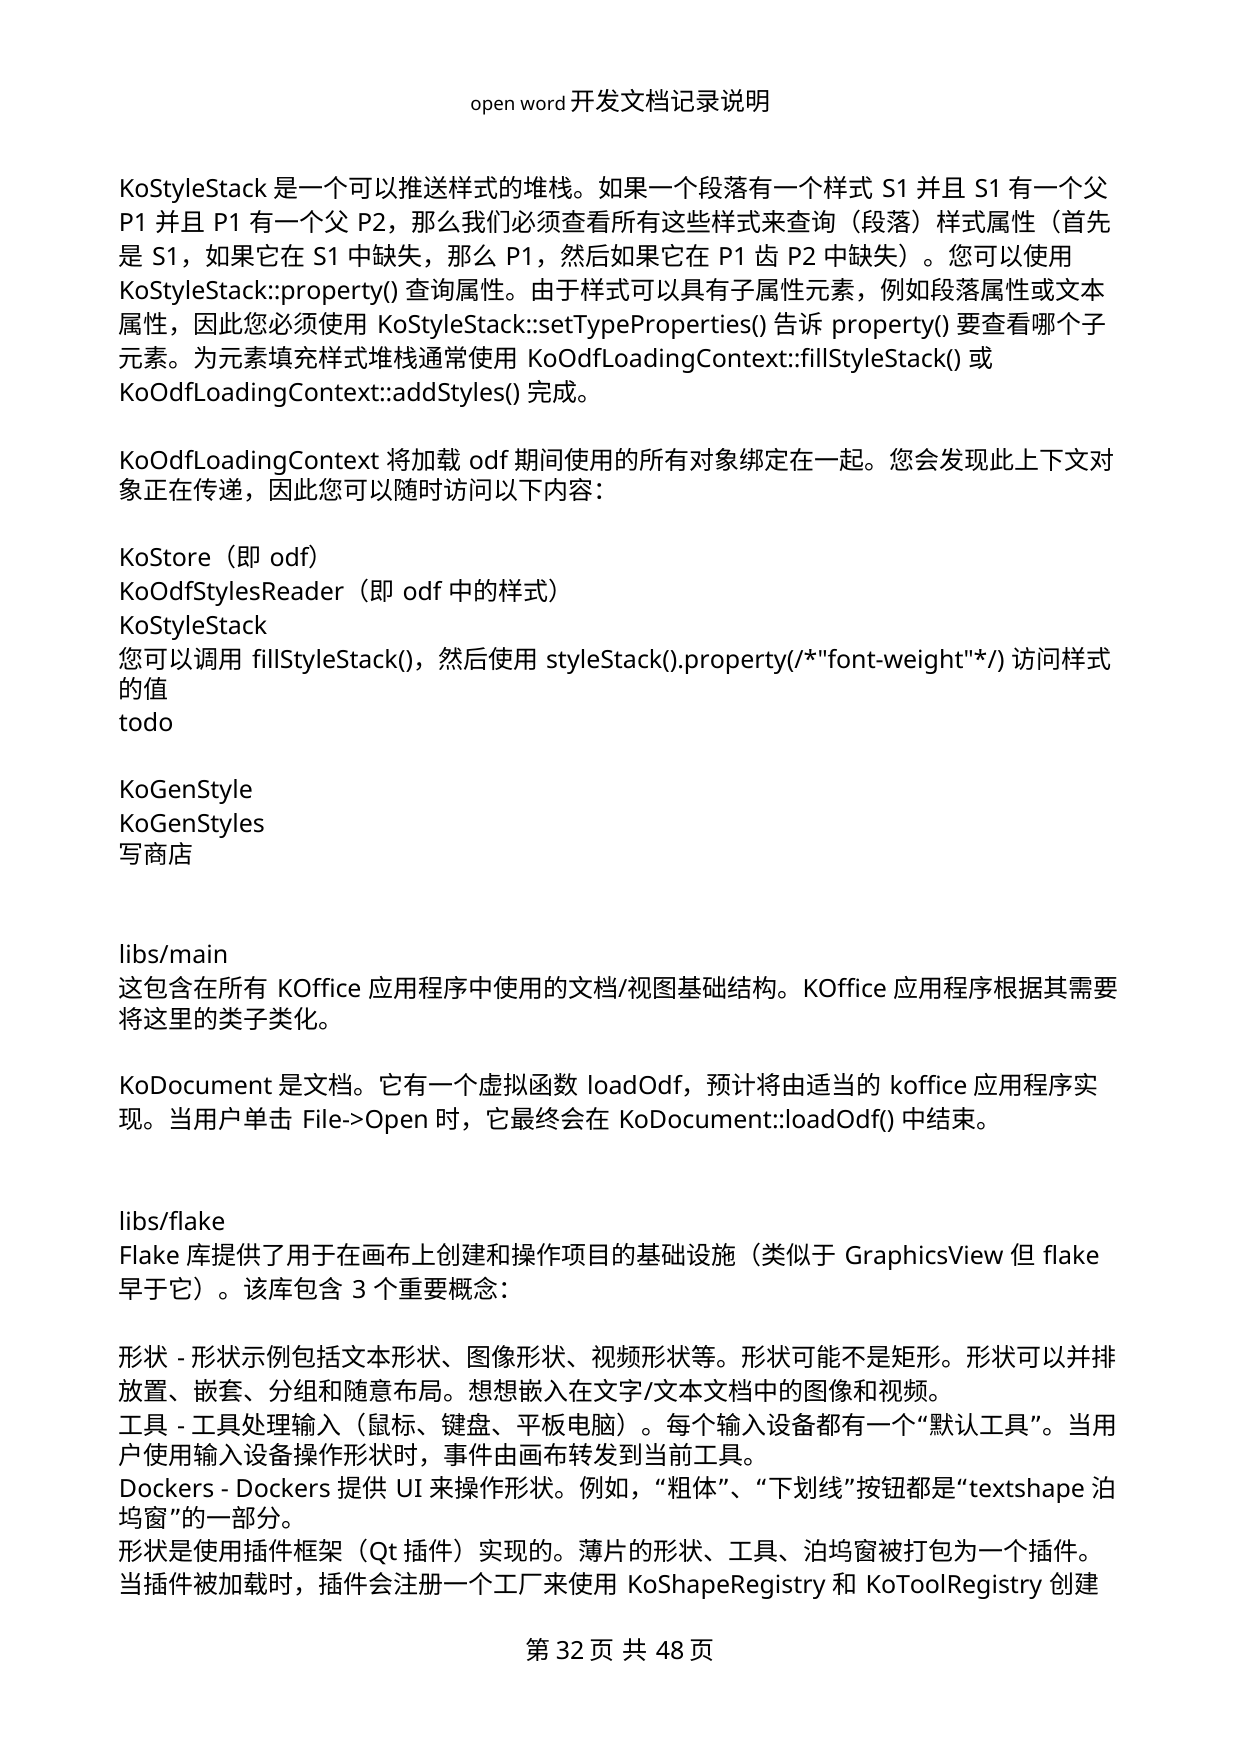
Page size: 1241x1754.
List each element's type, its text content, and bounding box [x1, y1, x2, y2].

text todo [119, 704, 1121, 738]
text KoDocument 是文档。它有一个虚拟函数 loadOdf，预计将由适当的 koffice 应用程序实现。当用户单击 File->Open 时，它最终会在 KoDocument::loadOdf() 中结束。 [119, 1068, 1121, 1136]
text Dockers - Dockers 提供 UI 来操作形状。例如，“粗体”、“下划线”按钮都是“textshape 泊坞窗”的一部分。 [119, 1471, 1121, 1533]
text 工具 - 工具处理输入（鼠标、键盘、平板电脑）。每个输入设备都有一个“默认工具”。当用户使用输入设备操作形状时，事件由画布转发到当前工具。 [119, 1408, 1121, 1471]
text 您可以调用 fillStyleStack()，然后使用 styleStack().property(/*"font-weight"*/) 访问样式的值 [119, 642, 1121, 704]
text KoStore（即 odf） [119, 540, 1121, 574]
text 形状是使用插件框架（Qt 插件）实现的。薄片的形状、工具、泊坞窗被打包为一个插件。当插件被加载时，插件会注册一个工厂来使用 KoShapeRegistry 和 KoToolRegistry 创建 [119, 1533, 1121, 1601]
text KoGenStyles [119, 806, 1121, 840]
text KoStyleStack 是一个可以推送样式的堆栈。如果一个段落有一个样式 S1 并且 S1 有一个父 P1 并且 P1 有一个父 P2，那么我们必须查看所有这些样式来查询（段落）样式属性（首先是 S1，如果它在 S1 中缺失，那么 P1，然后如果它在 P1 齿 P2 中缺失）。您可以使用 KoStyleStack::property() 查询属性。由于样式可以具有子属性元素，例如段落属性或文本属性，因此您必须使用 KoStyleStack::setTypeProperties() 告诉 property() 要查看哪个子元素。为元素填充样式堆栈通常使用 KoOdfLoadingContext::fillStyleStack() 或 KoOdfLoadingContext::addStyles() 完成。 [119, 171, 1121, 409]
text KoStyleStack [119, 608, 1121, 642]
text KoOdfLoadingContext 将加载 odf 期间使用的所有对象绑定在一起。您会发现此上下文对象正在传递，因此您可以随时访问以下内容： [119, 443, 1121, 506]
text 这包含在所有 KOffice 应用程序中使用的文档/视图基础结构。KOffice 应用程序根据其需要将这里的类子类化。 [119, 971, 1121, 1034]
text libs/flake [119, 1204, 1121, 1238]
text 写商店 [119, 840, 1121, 869]
text KoGenStyle [119, 772, 1121, 806]
text libs/main [119, 937, 1121, 971]
text 形状 - 形状示例包括文本形状、图像形状、视频形状等。形状可能不是矩形。形状可以并排放置、嵌套、分组和随意布局。想想嵌入在文字/文本文档中的图像和视频。 [119, 1340, 1121, 1408]
text Flake 库提供了用于在画布上创建和操作项目的基础设施（类似于 GraphicsView 但 flake 早于它）。该库包含 3 个重要概念： [119, 1238, 1121, 1306]
text KoOdfStylesReader（即 odf 中的样式） [119, 574, 1121, 608]
